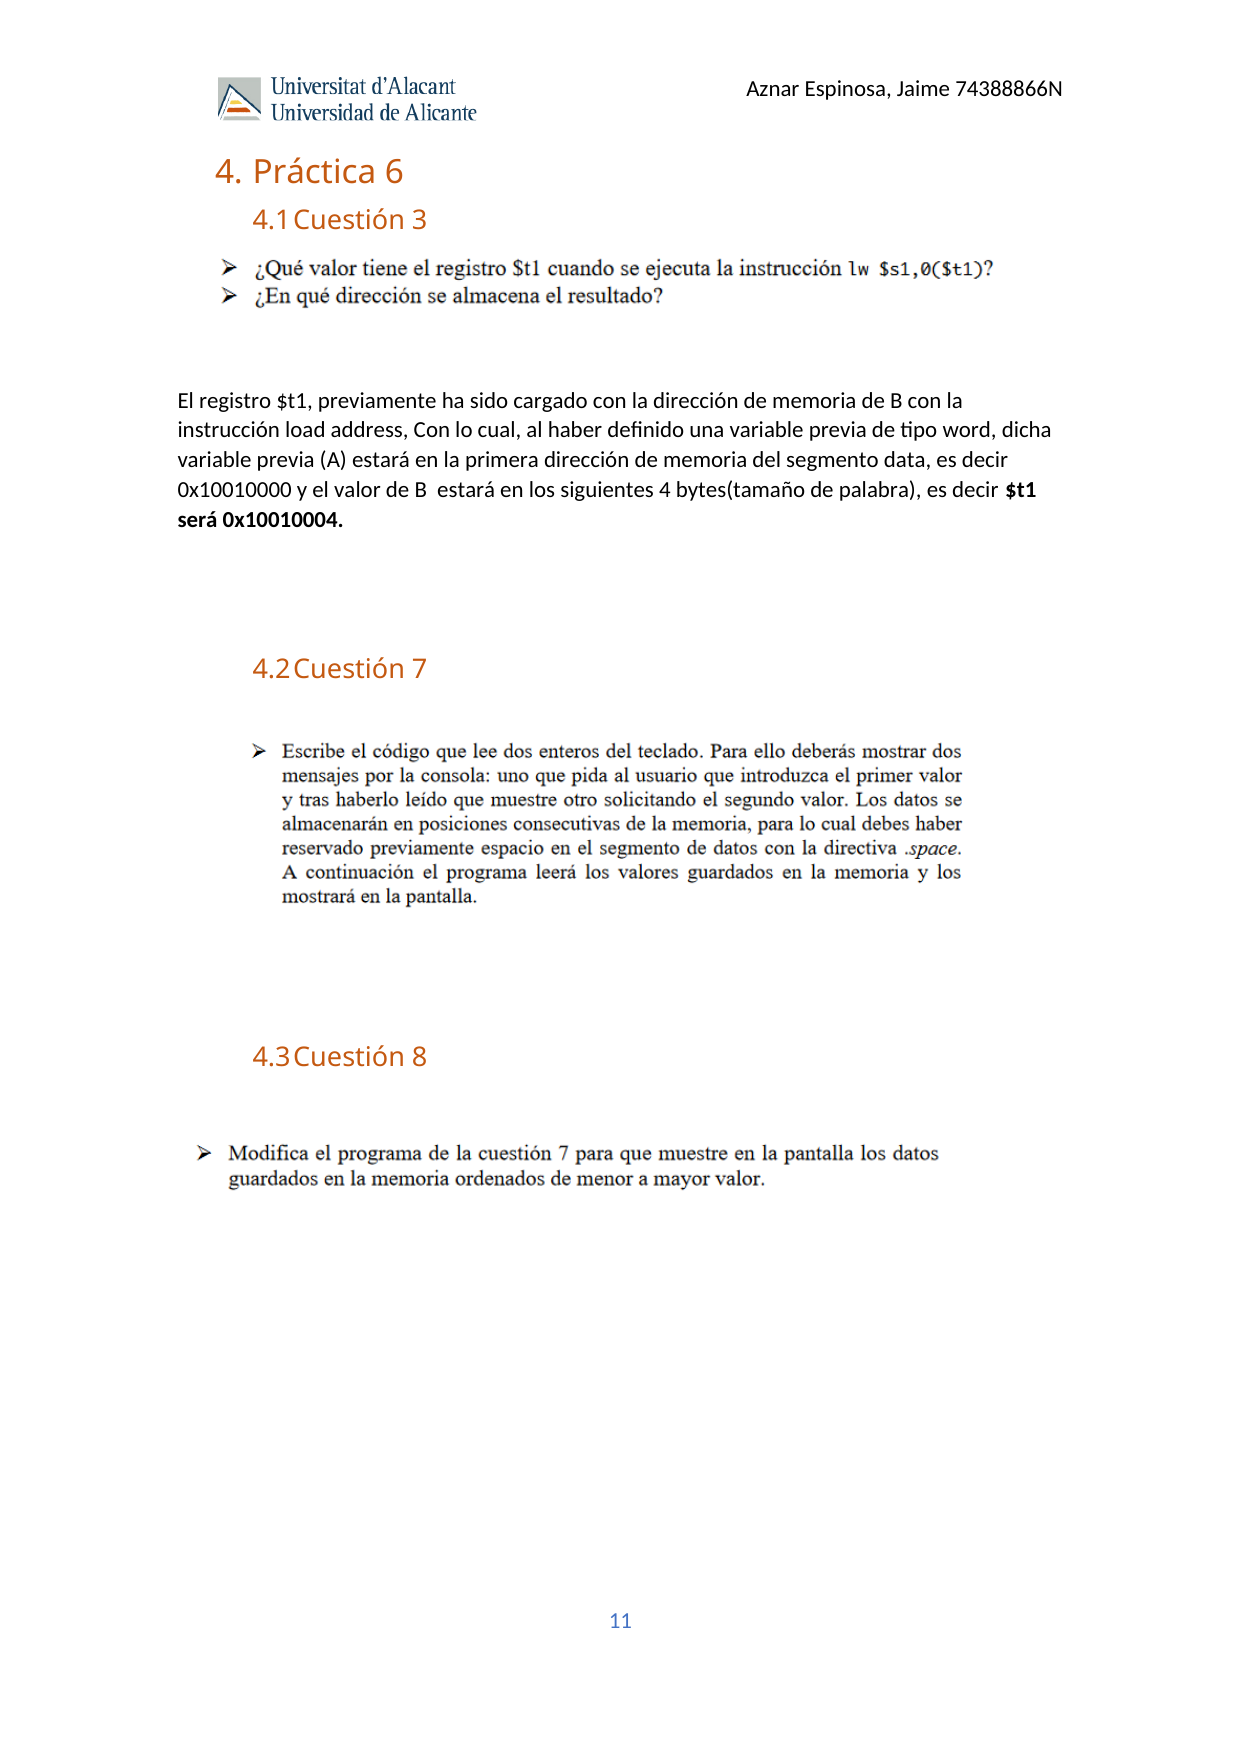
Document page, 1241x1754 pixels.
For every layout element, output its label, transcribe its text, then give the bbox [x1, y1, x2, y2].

picture [177, 1123, 977, 1210]
picture [234, 735, 1007, 922]
subtitle Práctica 6 [215, 148, 1063, 193]
picture [196, 239, 1044, 321]
subtitle Cuestión 8 [252, 1037, 1063, 1074]
text El registro $t1, previamente ha sido cargado con la dirección de memoria de B con la instrucción load address, Con lo cual, al haber definido una variable previa de tipo word, dicha variable previa (A) estará en la primera dirección de memoria del segmento data, es decir 0x10010000 y el valor de B estará en los siguientes 4 bytes(tamaño de palabra), es decir $t1 será 0x10010004. [177, 386, 1063, 533]
subtitle Cuestión 3 [252, 200, 1063, 237]
picture [226, 75, 517, 121]
subtitle Cuestión 7 [252, 649, 1063, 686]
